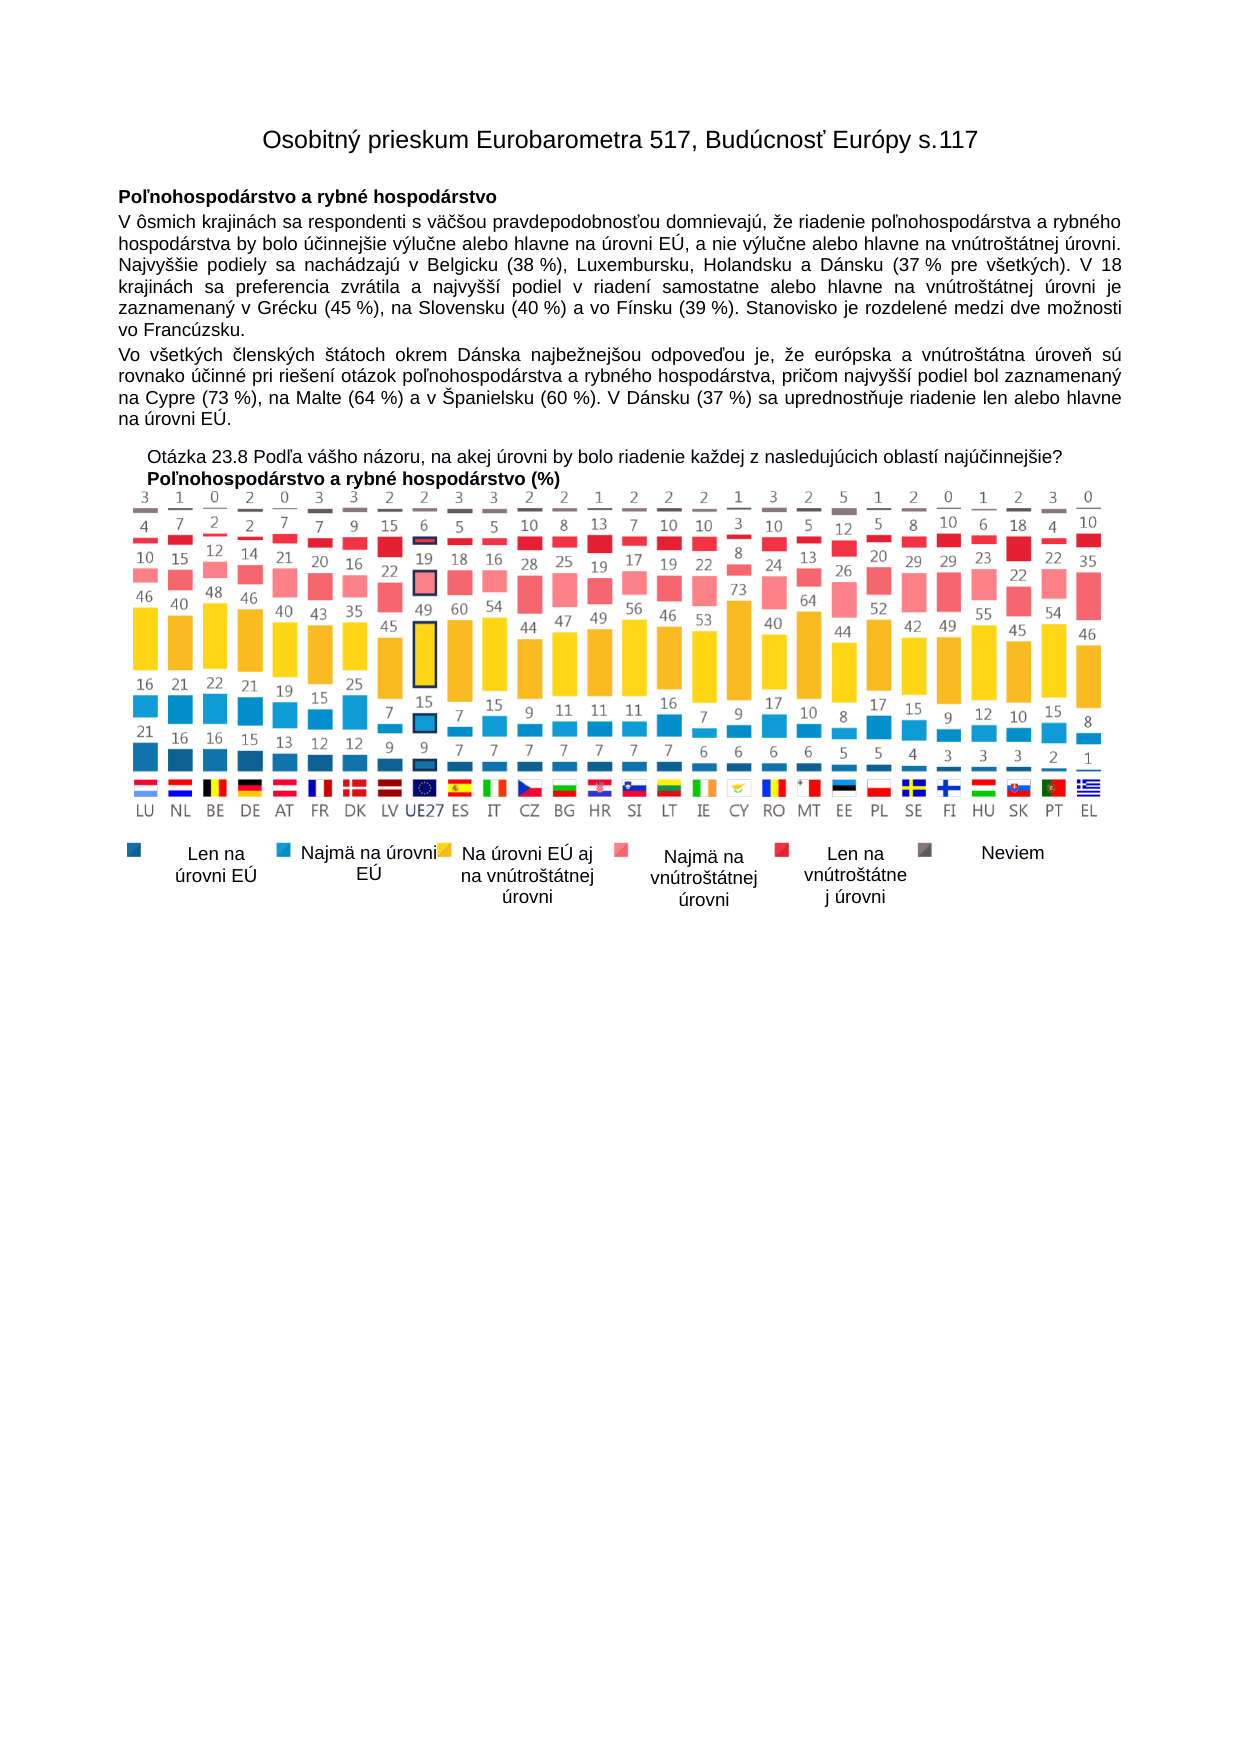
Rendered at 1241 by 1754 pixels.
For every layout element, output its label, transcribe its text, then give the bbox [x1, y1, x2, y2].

picture [118, 482, 1108, 818]
text Vo všetkých členských štátoch okrem Dánska najbežnejšou odpoveďou je, že európska a vnútroštátna úroveň sú rovnako účinné pri riešení otázok poľnohospodárstva a rybného hospodárstva, pričom najvyšší podiel bol zaznamenaný na Cypre (73 %), na Malte (64 %) a v Španielsku (60 %). V Dánsku (37 %) sa uprednostňuje riadenie len alebo hlavne na úrovni EÚ. [118, 343, 1122, 430]
picture [119, 827, 933, 878]
text Poľnohospodárstvo a rybné hospodárstvo [118, 186, 1122, 208]
text V ôsmich krajinách sa respondenti s väčšou pravdepodobnosťou domnievajú, že riadenie poľnohospodárstva a rybného hospodárstva by bolo účinnejšie výlučne alebo hlavne na úrovni EÚ, a nie výlučne alebo hlavne na vnútroštátnej úrovni. Najvyššie podiely sa nachádzajú v Belgicku (38 %), Luxembursku, Holandsku a Dánsku (37 % pre všetkých). V 18 krajinách sa preferencia zvrátila a najvyšší podiel v riadení samostatne alebo hlavne na vnútroštátnej úrovni je zaznamenaný v Grécku (45 %), na Slovensku (40 %) a vo Fínsku (39 %). Stanovisko je rozdelené medzi dve možnosti vo Francúzsku. [118, 211, 1122, 340]
